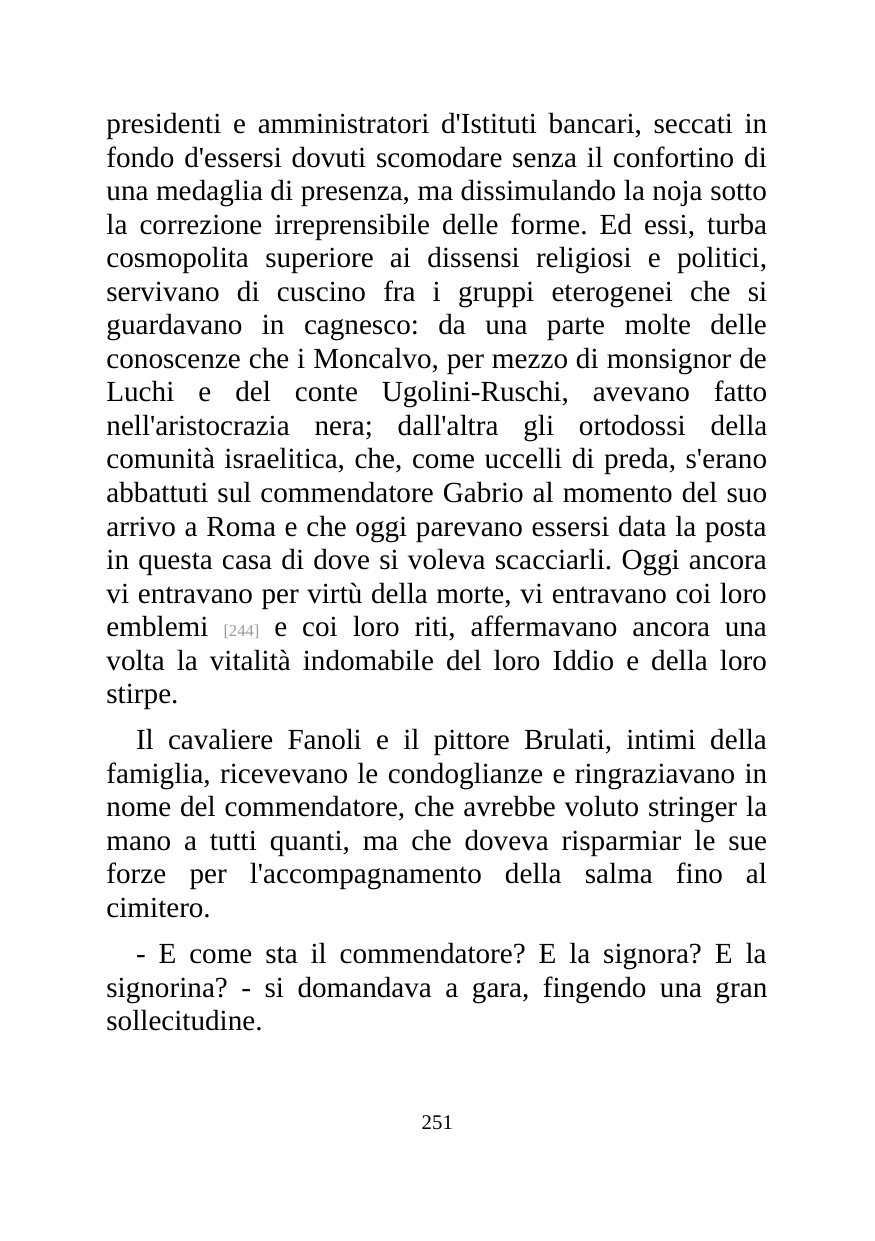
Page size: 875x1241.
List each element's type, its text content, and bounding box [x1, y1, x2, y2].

text Il cavaliere Fanoli e il pittore Brulati, intimi della famiglia, ricevevano le condoglianze e ringraziavano in nome del commendatore, che avrebbe voluto stringer la mano a tutti quanti, ma che doveva risparmiar le sue forze per l'accompagnamento della salma fino al cimitero. [106, 722, 768, 924]
text presidenti e amministratori d'Istituti bancari, seccati in fondo d'essersi dovuti scomodare senza il confortino di una medaglia di presenza, ma dissimulando la noja sotto la correzione irreprensibile delle forme. Ed essi, turba cosmopolita superiore ai dissensi religiosi e politici, servivano di cuscino fra i gruppi eterogenei che si guardavano in cagnesco: da una parte molte delle conoscenze che i Moncalvo, per mezzo di monsignor de Luchi e del conte Ugolini-Ruschi, avevano fatto nell'aristocrazia nera; dall'altra gli ortodossi della comunità israelitica, che, come uccelli di preda, s'erano abbattuti sul commendatore Gabrio al momento del suo arrivo a Roma e che oggi parevano essersi data la posta in questa casa di dove si voleva scacciarli. Oggi ancora vi entravano per virtù della morte, vi entravano coi loro emblemi [244] e coi loro riti, affermavano ancora una volta la vitalità indomabile del loro Iddio e della loro stirpe. [106, 106, 768, 710]
text - E come sta il commendatore? E la signora? E la signorina? - si domandava a gara, fingendo una gran sollecitudine. [106, 936, 768, 1037]
